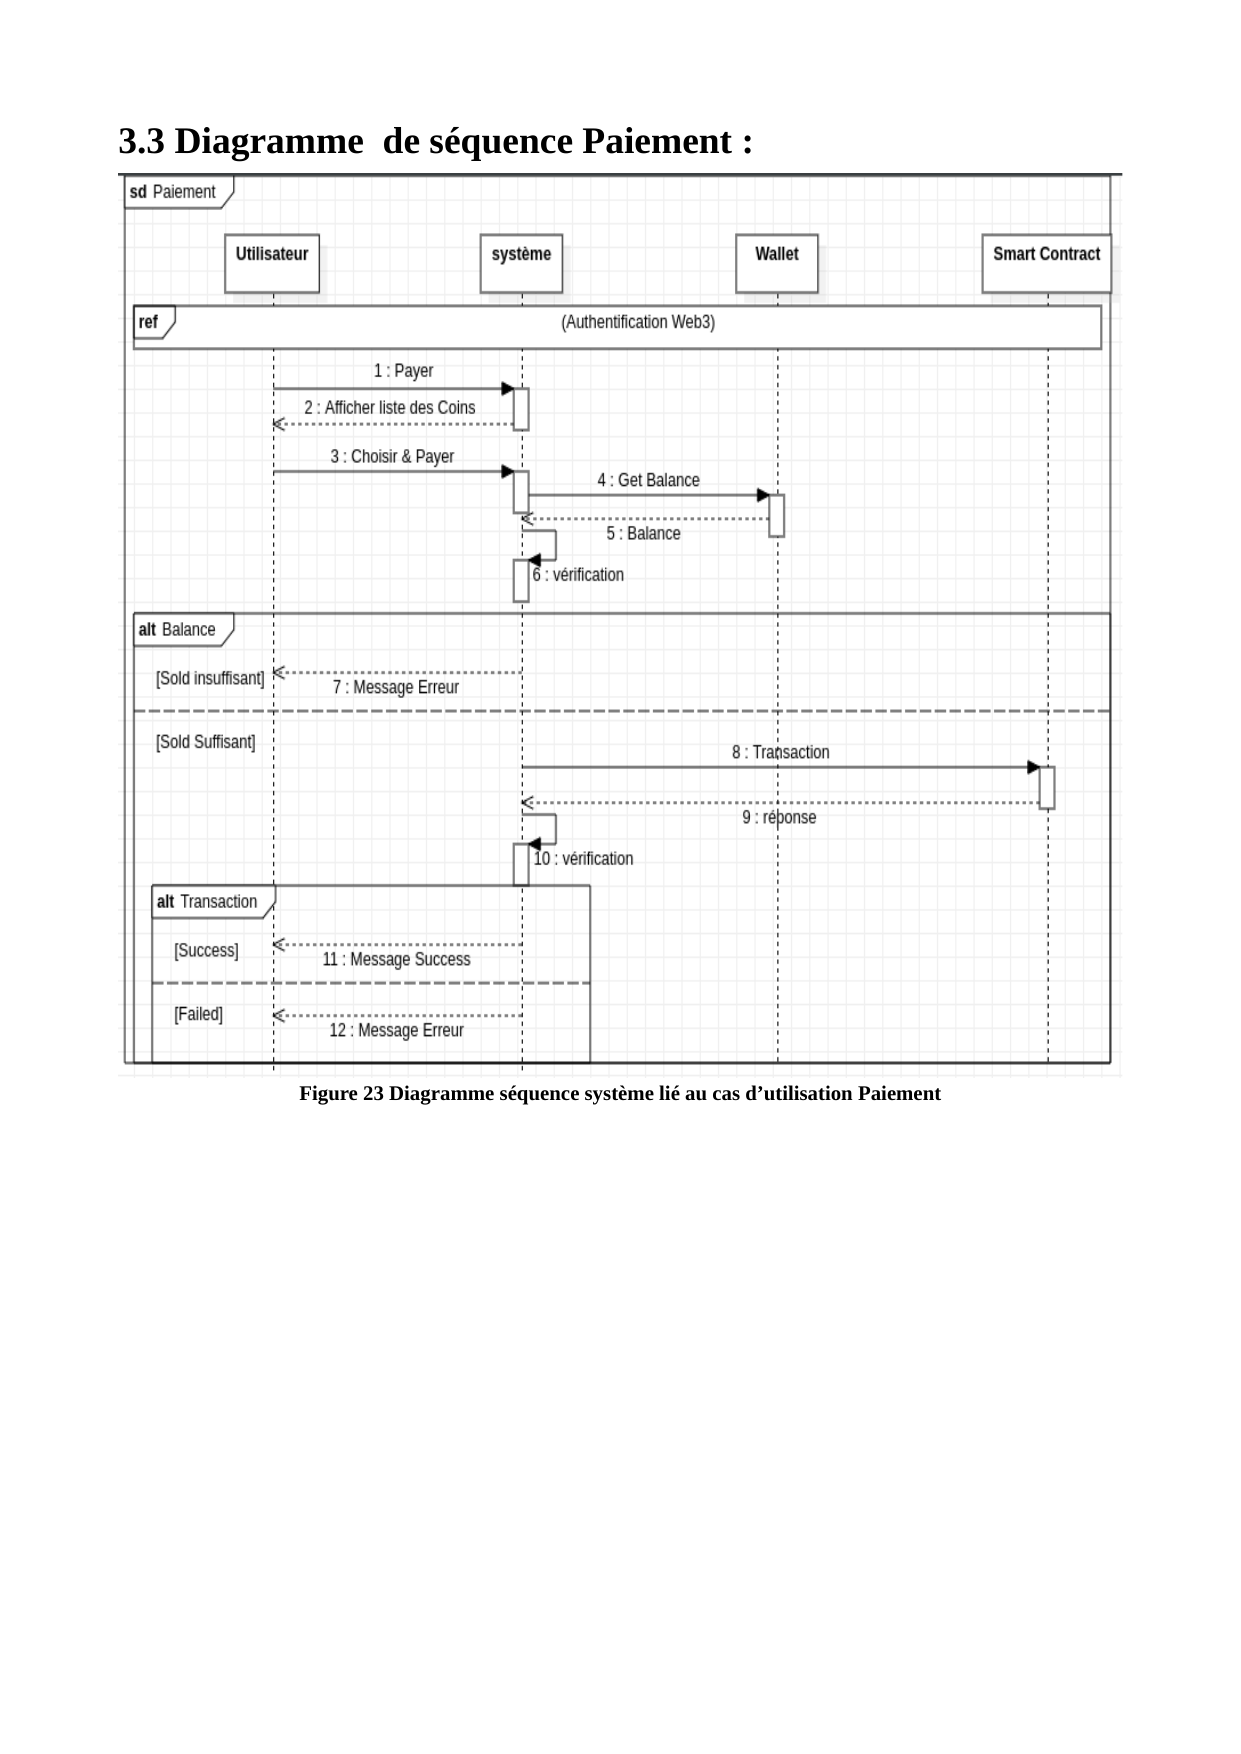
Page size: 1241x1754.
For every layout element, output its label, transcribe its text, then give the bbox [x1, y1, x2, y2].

picture [118, 173, 1123, 1078]
text Figure 23 Diagramme séquence système lié au cas d’utilisation Paiement [118, 1078, 1122, 1105]
subtitle 3.3 Diagramme de séquence Paiement : [118, 118, 1122, 161]
